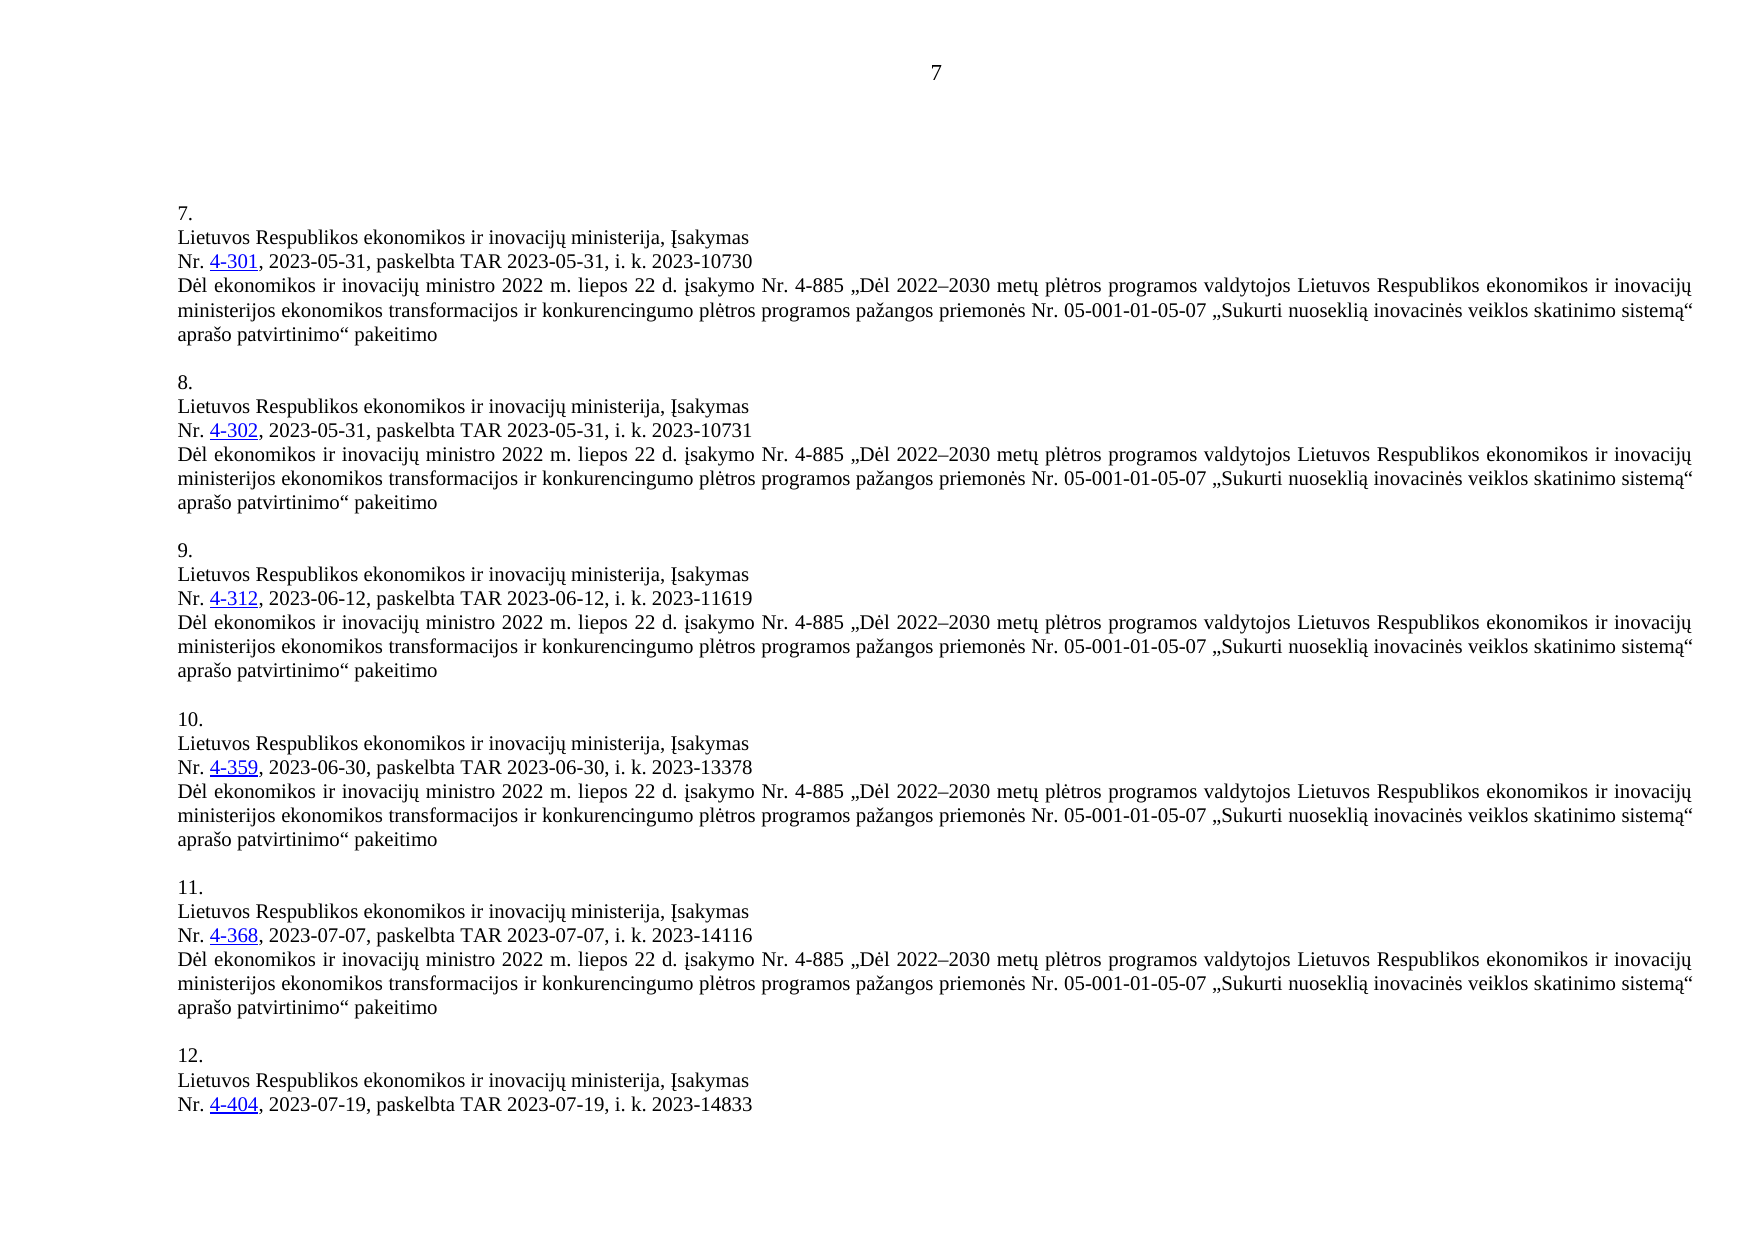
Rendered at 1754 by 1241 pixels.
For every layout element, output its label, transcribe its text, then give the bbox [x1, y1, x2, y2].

text Nr. 4-302, 2023-05-31, paskelbta TAR 2023-05-31, i. k. 2023-10731 [177, 418, 1695, 442]
text 9. [177, 538, 1695, 562]
text 7. [177, 201, 1695, 225]
text Dėl ekonomikos ir inovacijų ministro 2022 m. liepos 22 d. įsakymo Nr. 4-885 „Dėl 2022–2030 metų plėtros programos valdytojos Lietuvos Respublikos ekonomikos ir inovacijų ministerijos ekonomikos transformacijos ir konkurencingumo plėtros programos pažangos priemonės Nr. 05-001-01-05-07 „Sukurti nuoseklią inovacinės veiklos skatinimo sistemą“ aprašo patvirtinimo“ pakeitimo [177, 442, 1695, 514]
text Nr. 4-312, 2023-06-12, paskelbta TAR 2023-06-12, i. k. 2023-11619 [177, 586, 1695, 610]
text Lietuvos Respublikos ekonomikos ir inovacijų ministerija, Įsakymas [177, 899, 1695, 923]
text 12. [177, 1043, 1695, 1067]
text Nr. 4-404, 2023-07-19, paskelbta TAR 2023-07-19, i. k. 2023-14833 [177, 1092, 1695, 1116]
text Nr. 4-359, 2023-06-30, paskelbta TAR 2023-06-30, i. k. 2023-13378 [177, 755, 1695, 779]
text Lietuvos Respublikos ekonomikos ir inovacijų ministerija, Įsakymas [177, 1067, 1695, 1092]
text Lietuvos Respublikos ekonomikos ir inovacijų ministerija, Įsakymas [177, 394, 1695, 418]
text Lietuvos Respublikos ekonomikos ir inovacijų ministerija, Įsakymas [177, 225, 1695, 249]
text 10. [177, 707, 1695, 731]
text 8. [177, 370, 1695, 394]
text Nr. 4-301, 2023-05-31, paskelbta TAR 2023-05-31, i. k. 2023-10730 [177, 249, 1695, 273]
text Dėl ekonomikos ir inovacijų ministro 2022 m. liepos 22 d. įsakymo Nr. 4-885 „Dėl 2022–2030 metų plėtros programos valdytojos Lietuvos Respublikos ekonomikos ir inovacijų ministerijos ekonomikos transformacijos ir konkurencingumo plėtros programos pažangos priemonės Nr. 05-001-01-05-07 „Sukurti nuoseklią inovacinės veiklos skatinimo sistemą“ aprašo patvirtinimo“ pakeitimo [177, 947, 1695, 1019]
text Dėl ekonomikos ir inovacijų ministro 2022 m. liepos 22 d. įsakymo Nr. 4-885 „Dėl 2022–2030 metų plėtros programos valdytojos Lietuvos Respublikos ekonomikos ir inovacijų ministerijos ekonomikos transformacijos ir konkurencingumo plėtros programos pažangos priemonės Nr. 05-001-01-05-07 „Sukurti nuoseklią inovacinės veiklos skatinimo sistemą“ aprašo patvirtinimo“ pakeitimo [177, 273, 1695, 346]
text 11. [177, 875, 1695, 899]
text Dėl ekonomikos ir inovacijų ministro 2022 m. liepos 22 d. įsakymo Nr. 4-885 „Dėl 2022–2030 metų plėtros programos valdytojos Lietuvos Respublikos ekonomikos ir inovacijų ministerijos ekonomikos transformacijos ir konkurencingumo plėtros programos pažangos priemonės Nr. 05-001-01-05-07 „Sukurti nuoseklią inovacinės veiklos skatinimo sistemą“ aprašo patvirtinimo“ pakeitimo [177, 610, 1695, 682]
text Lietuvos Respublikos ekonomikos ir inovacijų ministerija, Įsakymas [177, 731, 1695, 755]
text Lietuvos Respublikos ekonomikos ir inovacijų ministerija, Įsakymas [177, 562, 1695, 586]
text Dėl ekonomikos ir inovacijų ministro 2022 m. liepos 22 d. įsakymo Nr. 4-885 „Dėl 2022–2030 metų plėtros programos valdytojos Lietuvos Respublikos ekonomikos ir inovacijų ministerijos ekonomikos transformacijos ir konkurencingumo plėtros programos pažangos priemonės Nr. 05-001-01-05-07 „Sukurti nuoseklią inovacinės veiklos skatinimo sistemą“ aprašo patvirtinimo“ pakeitimo [177, 779, 1695, 851]
text Nr. 4-368, 2023-07-07, paskelbta TAR 2023-07-07, i. k. 2023-14116 [177, 923, 1695, 947]
